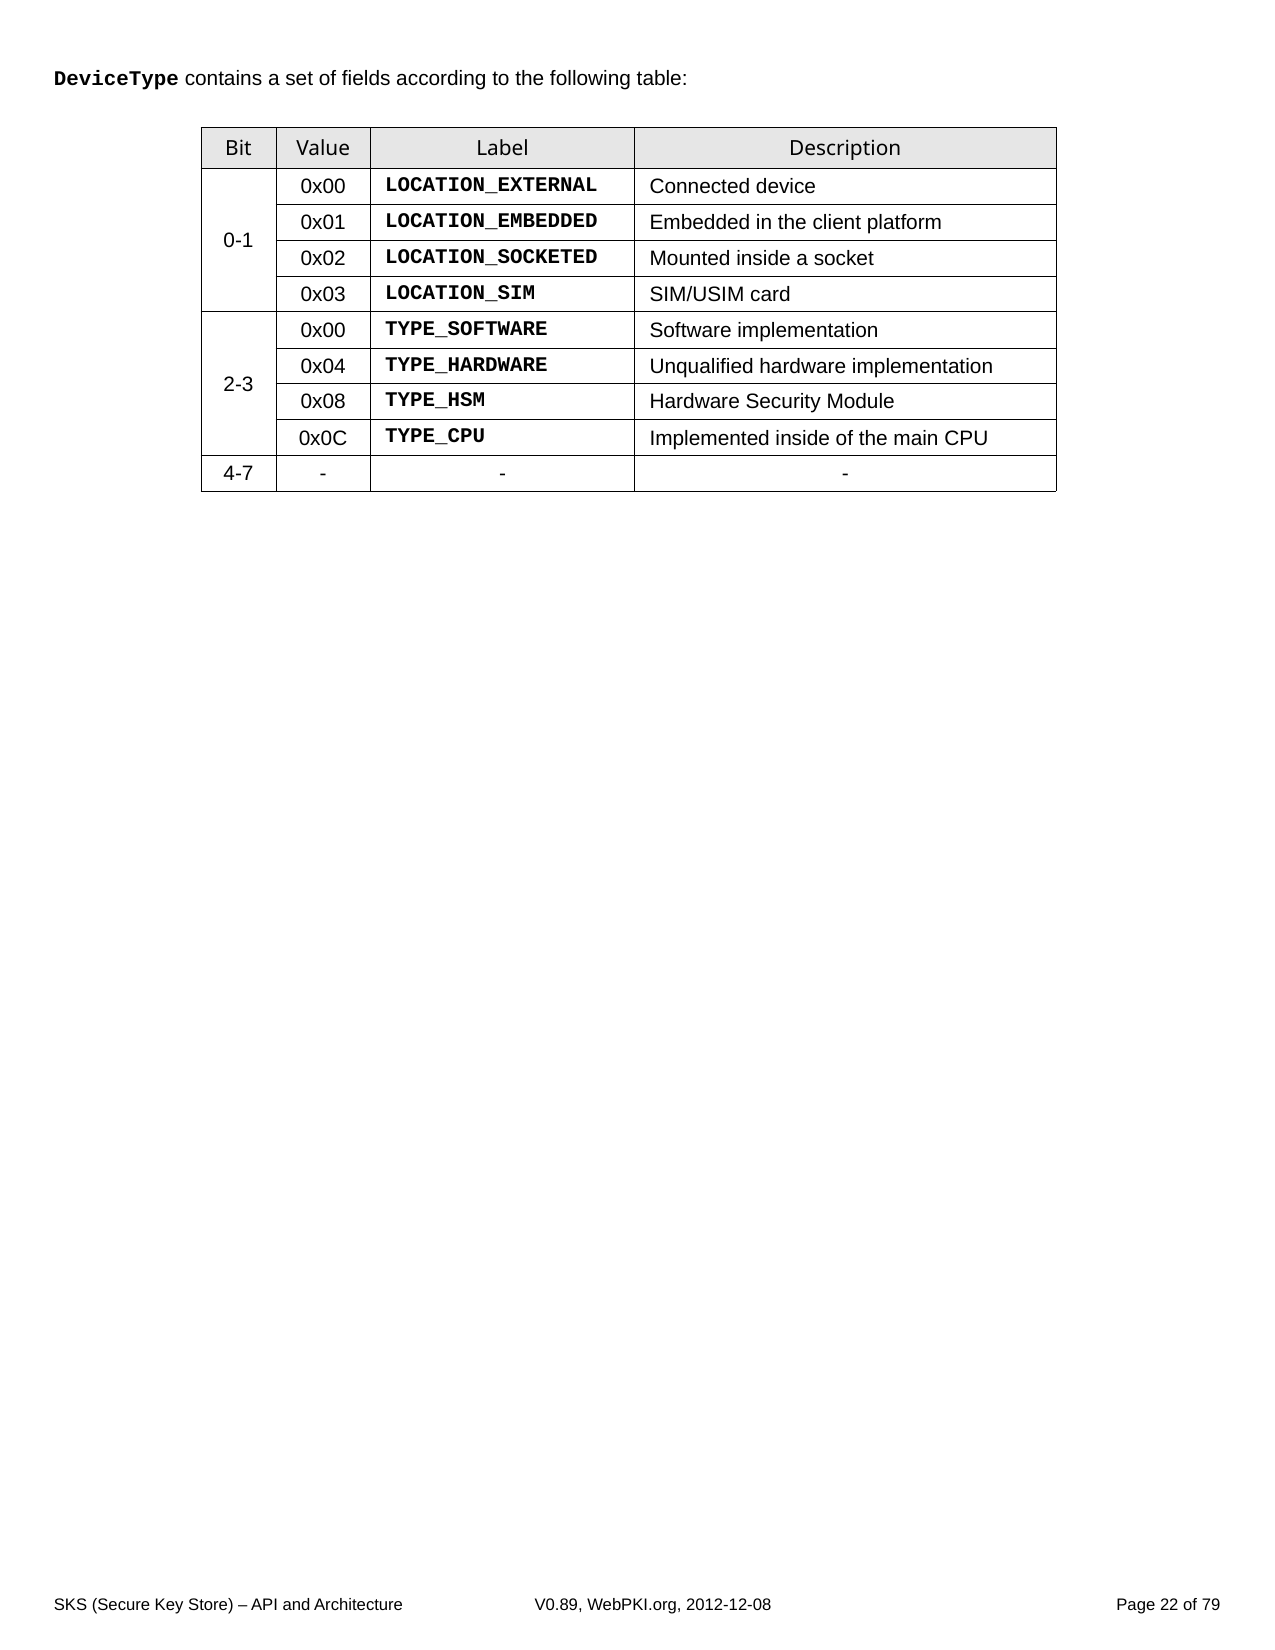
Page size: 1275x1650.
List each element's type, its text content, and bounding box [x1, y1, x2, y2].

table_cell - [371, 456, 634, 491]
table_cell LOCATION_EMBEDDED [371, 205, 634, 239]
table_header Label [371, 128, 634, 168]
table_cell 0x00 [277, 169, 370, 204]
table_cell TYPE_HSM [371, 384, 634, 419]
table_cell LOCATION_SIM [371, 277, 634, 311]
table_cell Embedded in the client platform [635, 205, 1056, 239]
table_cell 0‑1 [202, 169, 276, 311]
table_cell 0x0C [277, 420, 370, 455]
table_header Value [277, 128, 370, 168]
table_cell SIM/USIM card [635, 277, 1056, 311]
table_cell Mounted inside a socket [635, 241, 1056, 276]
table_cell TYPE_CPU [371, 420, 634, 455]
table_cell 4‑7 [202, 456, 276, 491]
table_cell 0x03 [277, 277, 370, 311]
table_cell TYPE_SOFTWARE [371, 312, 634, 347]
table_cell 0x02 [277, 241, 370, 276]
table_cell Unqualified hardware implementation [635, 349, 1056, 383]
table_cell 2‑3 [202, 312, 276, 455]
table_cell LOCATION_EXTERNAL [371, 169, 634, 204]
table_cell Connected device [635, 169, 1056, 204]
table_cell 0x04 [277, 349, 370, 383]
table_cell Implemented inside of the main CPU [635, 420, 1056, 455]
table_header Bit [202, 128, 276, 168]
text DeviceType contains a set of fields according to the following table: [54, 66, 1221, 116]
table_cell - [635, 456, 1056, 491]
table_cell Hardware Security Module [635, 384, 1056, 419]
table_cell 0x08 [277, 384, 370, 419]
table_cell LOCATION_SOCKETED [371, 241, 634, 276]
table_cell 0x01 [277, 205, 370, 239]
table_cell TYPE_HARDWARE [371, 349, 634, 383]
table_header Description [635, 128, 1056, 168]
table_cell - [277, 456, 370, 491]
table_cell Software implementation [635, 312, 1056, 347]
table_cell 0x00 [277, 312, 370, 347]
